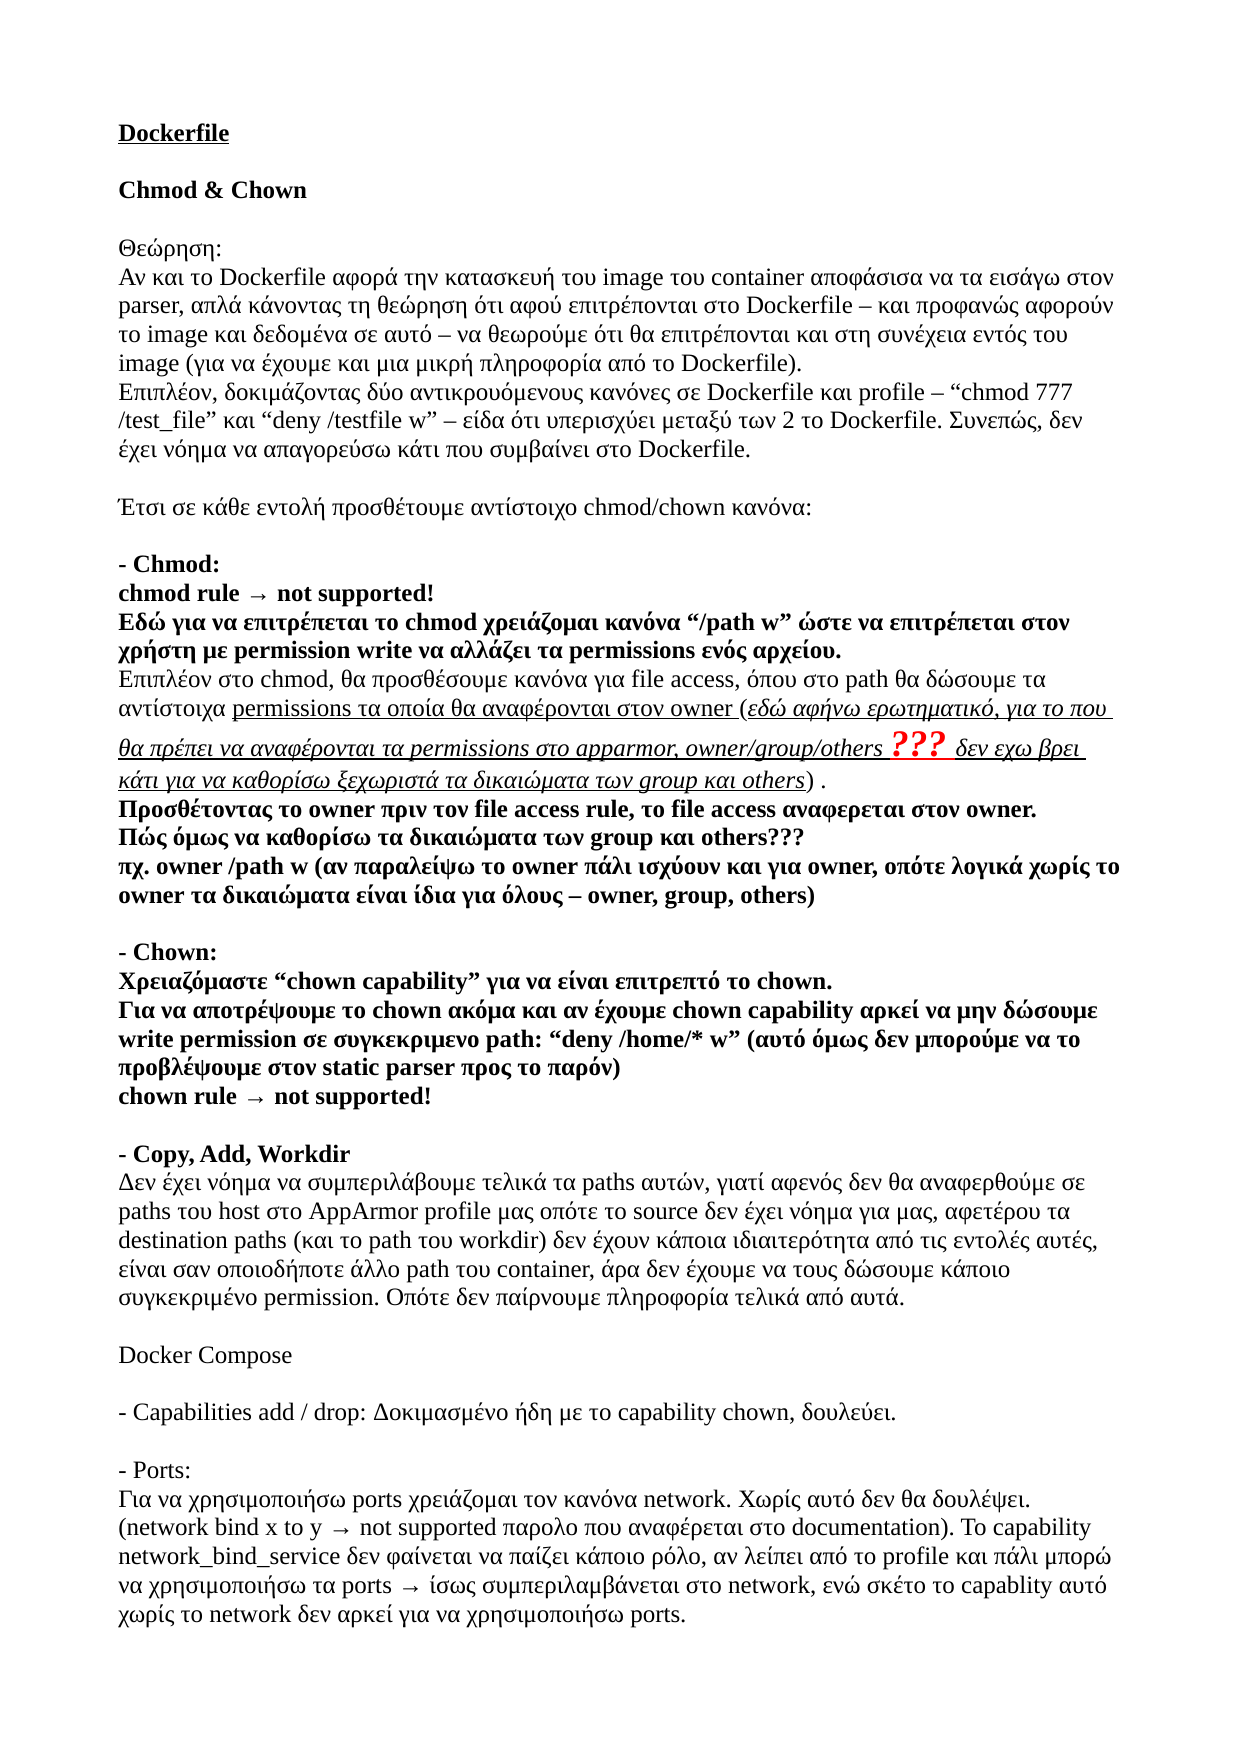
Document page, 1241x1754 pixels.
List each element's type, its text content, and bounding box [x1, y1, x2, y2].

text Docker Compose [118, 1340, 1122, 1369]
text Έτσι σε κάθε εντολή προσθέτουμε αντίστοιχο chmod/chown κανόνα: [118, 492, 1122, 521]
text chmod rule → not supported! [118, 578, 1122, 607]
text - Ports: [118, 1455, 1122, 1484]
text Dockerfile [118, 118, 1122, 147]
text - Copy, Add, Workdir [118, 1139, 1122, 1167]
text - Chown: [118, 937, 1122, 966]
text Πώς όμως να καθορίσω τα δικαιώματα των group και others??? [118, 822, 1122, 851]
text Eπιπλέον, δοκιμάζοντας δύο αντικρουόμενους κανόνες σε Dockerfile και profile – “chmod 777 /test_file” και “deny /testfile w” – είδα ότι υπερισχύει μεταξύ των 2 το Dockerfile. Συνεπώς, δεν έχει νόημα να απαγορεύσω κάτι που συμβαίνει στο Dockerfile. [118, 377, 1122, 463]
text Επιπλέον στο chmod, θα προσθέσουμε κανόνα για file access, όπου στο path θα δώσουμε τα αντίστοιχα permissions τα οποία θα αναφέρονται στον owner (εδώ αφήνω ερωτηματικό, για το που θα πρέπει να αναφέρονται τα permissions στο apparmor, owner/group/others ??? δεν εχω βρει κάτι για να καθορίσω ξεχωριστά τα δικαιώματα των group και others) . [118, 664, 1122, 794]
text Για να χρησιμοποιήσω ports χρειάζομαι τον κανόνα network. Χωρίς αυτό δεν θα δουλέψει. (network bind x to y → not supported παρολο που αναφέρεται στο documentation). Το capability network_bind_service δεν φαίνεται να παίζει κάποιο ρόλο, αν λείπει από το profile και πάλι μπορώ να χρησιμοποιήσω τα ports → ίσως συμπεριλαμβάνεται στο network, ενώ σκέτο το capablity αυτό χωρίς το network δεν αρκεί για να χρησιμοποιήσω ports. [118, 1484, 1122, 1627]
text - Chmod: [118, 549, 1122, 578]
text Δεν έχει νόημα να συμπεριλάβουμε τελικά τα paths αυτών, γιατί αφενός δεν θα αναφερθούμε σε paths του host στο AppArmor profile μας οπότε το source δεν έχει νόημα για μας, αφετέρου τα destination paths (και το path του workdir) δεν έχουν κάποια ιδιαιτερότητα από τις εντολές αυτές, είναι σαν οποιοδήποτε άλλο path του container, άρα δεν έχουμε να τους δώσουμε κάποιο συγκεκριμένο permission. Οπότε δεν παίρνουμε πληροφορία τελικά από αυτά. [118, 1167, 1122, 1311]
text Για να αποτρέψουμε το chown ακόμα και αν έχουμε chown capability αρκεί να μην δώσουμε write permission σε συγκεκριμενο path: “deny /home/* w” (αυτό όμως δεν μπορούμε να το προβλέψουμε στον static parser προς το παρόν) [118, 995, 1122, 1081]
text Chmod & Chown [118, 176, 1122, 204]
text Εδώ για να επιτρέπεται το chmod χρειάζομαι κανόνα “/path w” ώστε να επιτρέπεται στον χρήστη με permission write να αλλάζει τα permissions ενός αρχείου. [118, 607, 1122, 664]
text πχ. owner /path w (αν παραλείψω το owner πάλι ισχύουν και για owner, οπότε λογικά χωρίς το owner τα δικαιώματα είναι ίδια για όλους – owner, group, others) [118, 851, 1122, 909]
text Χρειαζόμαστε “chown capability” για να είναι επιτρεπτό το chown. [118, 966, 1122, 995]
text Θεώρηση: [118, 233, 1122, 262]
text chown rule → not supported! [118, 1081, 1122, 1110]
text Αν και το Dockerfile αφορά την κατασκευή του image του container αποφάσισα να τα εισάγω στον parser, απλά κάνοντας τη θεώρηση ότι αφού επιτρέπονται στο Dockerfile – και προφανώς αφορούν το image και δεδομένα σε αυτό – να θεωρούμε ότι θα επιτρέπονται και στη συνέχεια εντός του image (για να έχουμε και μια μικρή πληροφορία από το Dockerfile). [118, 262, 1122, 377]
text Προσθέτοντας το owner πριν τον file access rule, το file access αναφερεται στον owner. [118, 794, 1122, 822]
text - Capabilities add / drop: Δοκιμασμένο ήδη με το capability chown, δουλεύει. [118, 1397, 1122, 1426]
